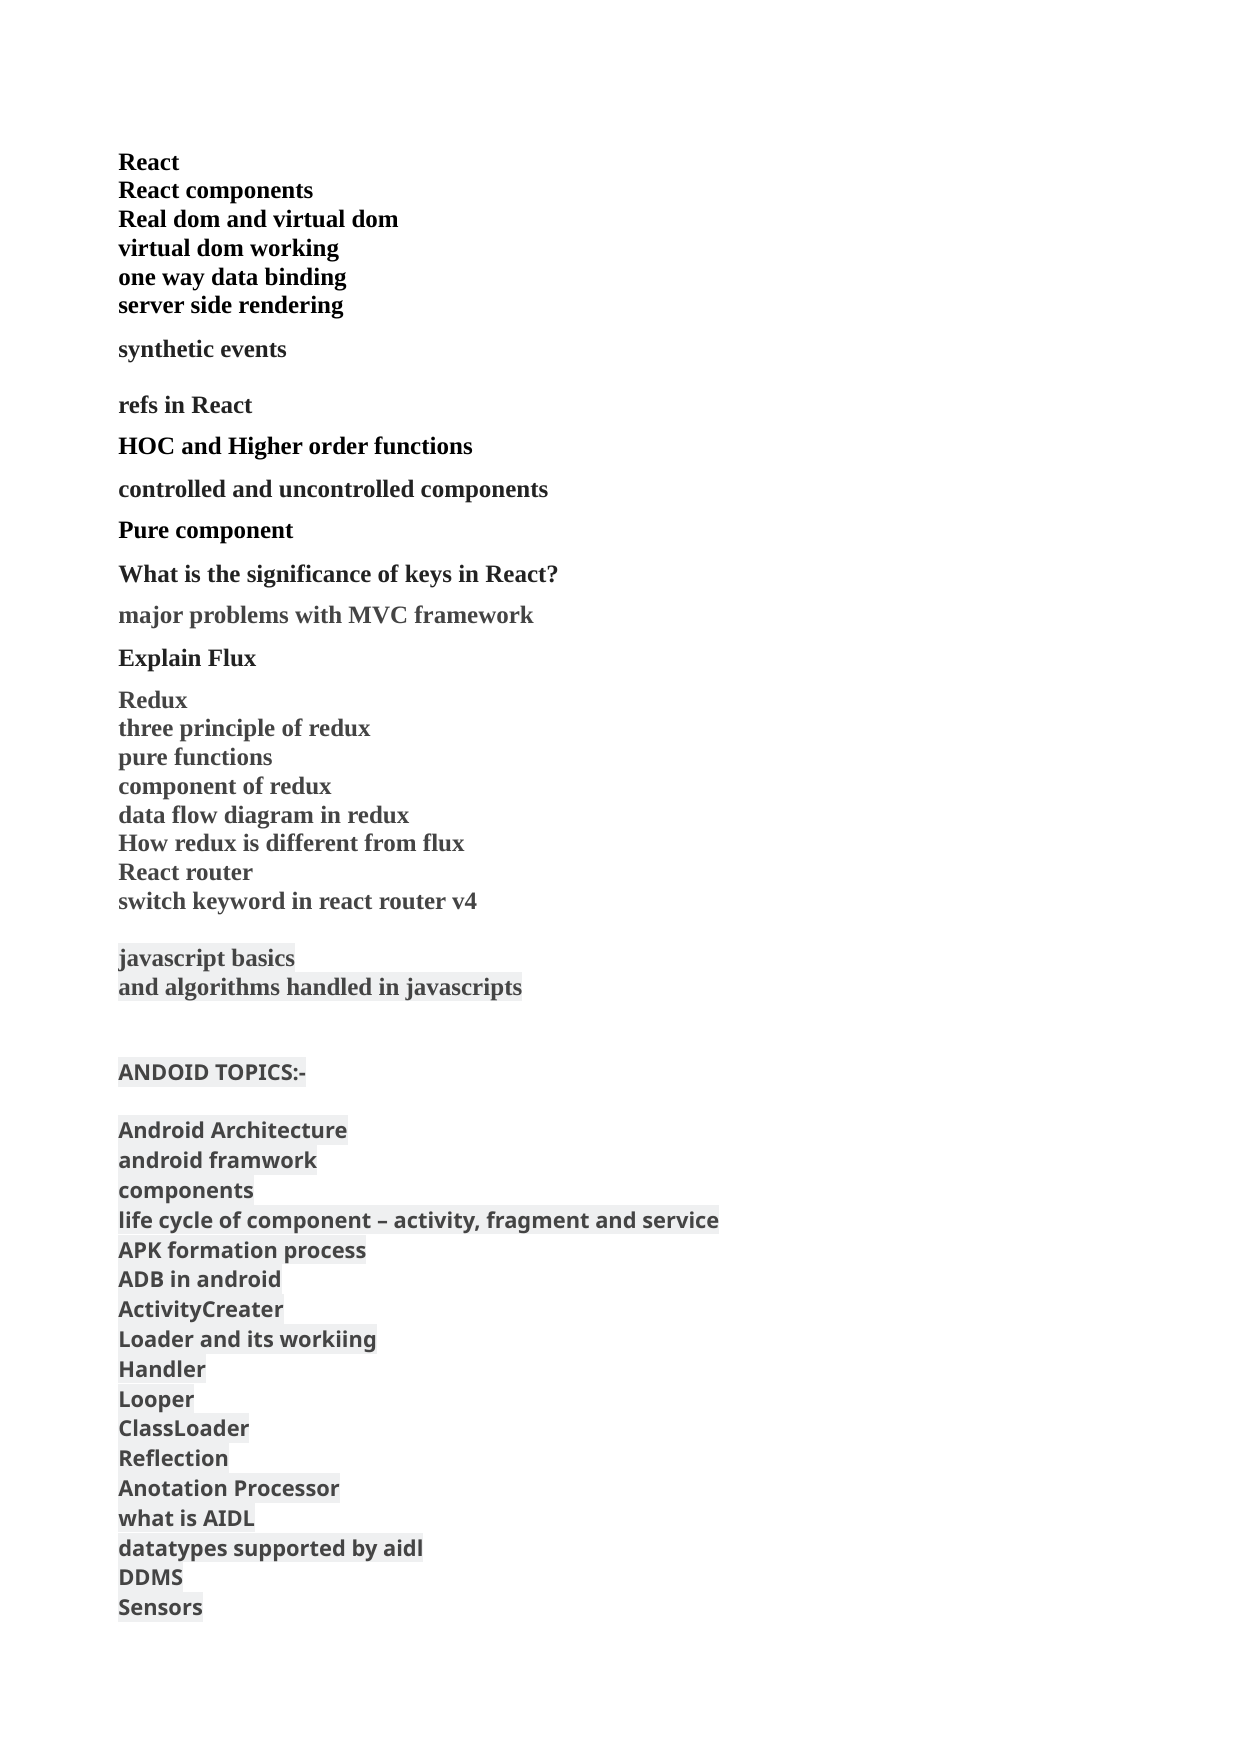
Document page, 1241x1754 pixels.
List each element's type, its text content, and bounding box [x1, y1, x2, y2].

text datatypes supported by aidl [118, 1532, 1122, 1562]
text component of redux [118, 771, 1122, 800]
text switch keyword in react router v4 [118, 886, 1122, 915]
text How redux is different from flux [118, 828, 1122, 857]
text android framwork [118, 1145, 1122, 1175]
subtitle refs in React [118, 390, 1122, 418]
text virtual dom working [118, 233, 1122, 262]
text ANDOID TOPICS:- [118, 1057, 1122, 1087]
text Pure component [118, 516, 1122, 544]
text Sensors [118, 1592, 1122, 1622]
text ADB in android [118, 1264, 1122, 1294]
text components [118, 1175, 1122, 1205]
text data flow diagram in redux [118, 800, 1122, 828]
text server side rendering [118, 291, 1122, 319]
subtitle Explain Flux [118, 643, 1122, 672]
text Android Architecture [118, 1115, 1122, 1145]
text Redux [118, 685, 1122, 713]
text DDMS [118, 1562, 1122, 1592]
text pure functions [118, 742, 1122, 771]
text HOC and Higher order functions [118, 431, 1122, 460]
subtitle controlled and uncontrolled components [118, 474, 1122, 503]
text Handler [118, 1354, 1122, 1383]
text Loader and its workiing [118, 1324, 1122, 1354]
text javascript basics [118, 943, 1122, 972]
text three principle of redux [118, 713, 1122, 742]
subtitle synthetic events [118, 334, 1122, 363]
text what is AIDL [118, 1503, 1122, 1532]
text Real dom and virtual dom [118, 204, 1122, 233]
text and algorithms handled in javascripts [118, 972, 1122, 1001]
text React components [118, 176, 1122, 204]
text React [118, 147, 1122, 176]
text React router [118, 857, 1122, 886]
text APK formation process [118, 1234, 1122, 1264]
text life cycle of component – activity, fragment and service [118, 1205, 1122, 1234]
text Anotation Processor [118, 1473, 1122, 1503]
text Looper [118, 1383, 1122, 1413]
text one way data binding [118, 262, 1122, 291]
text Reflection [118, 1443, 1122, 1473]
subtitle What is the significance of keys in React? [118, 559, 1122, 588]
text ActivityCreater [118, 1294, 1122, 1324]
text major problems with MVC framework [118, 600, 1122, 629]
text ClassLoader [118, 1413, 1122, 1443]
